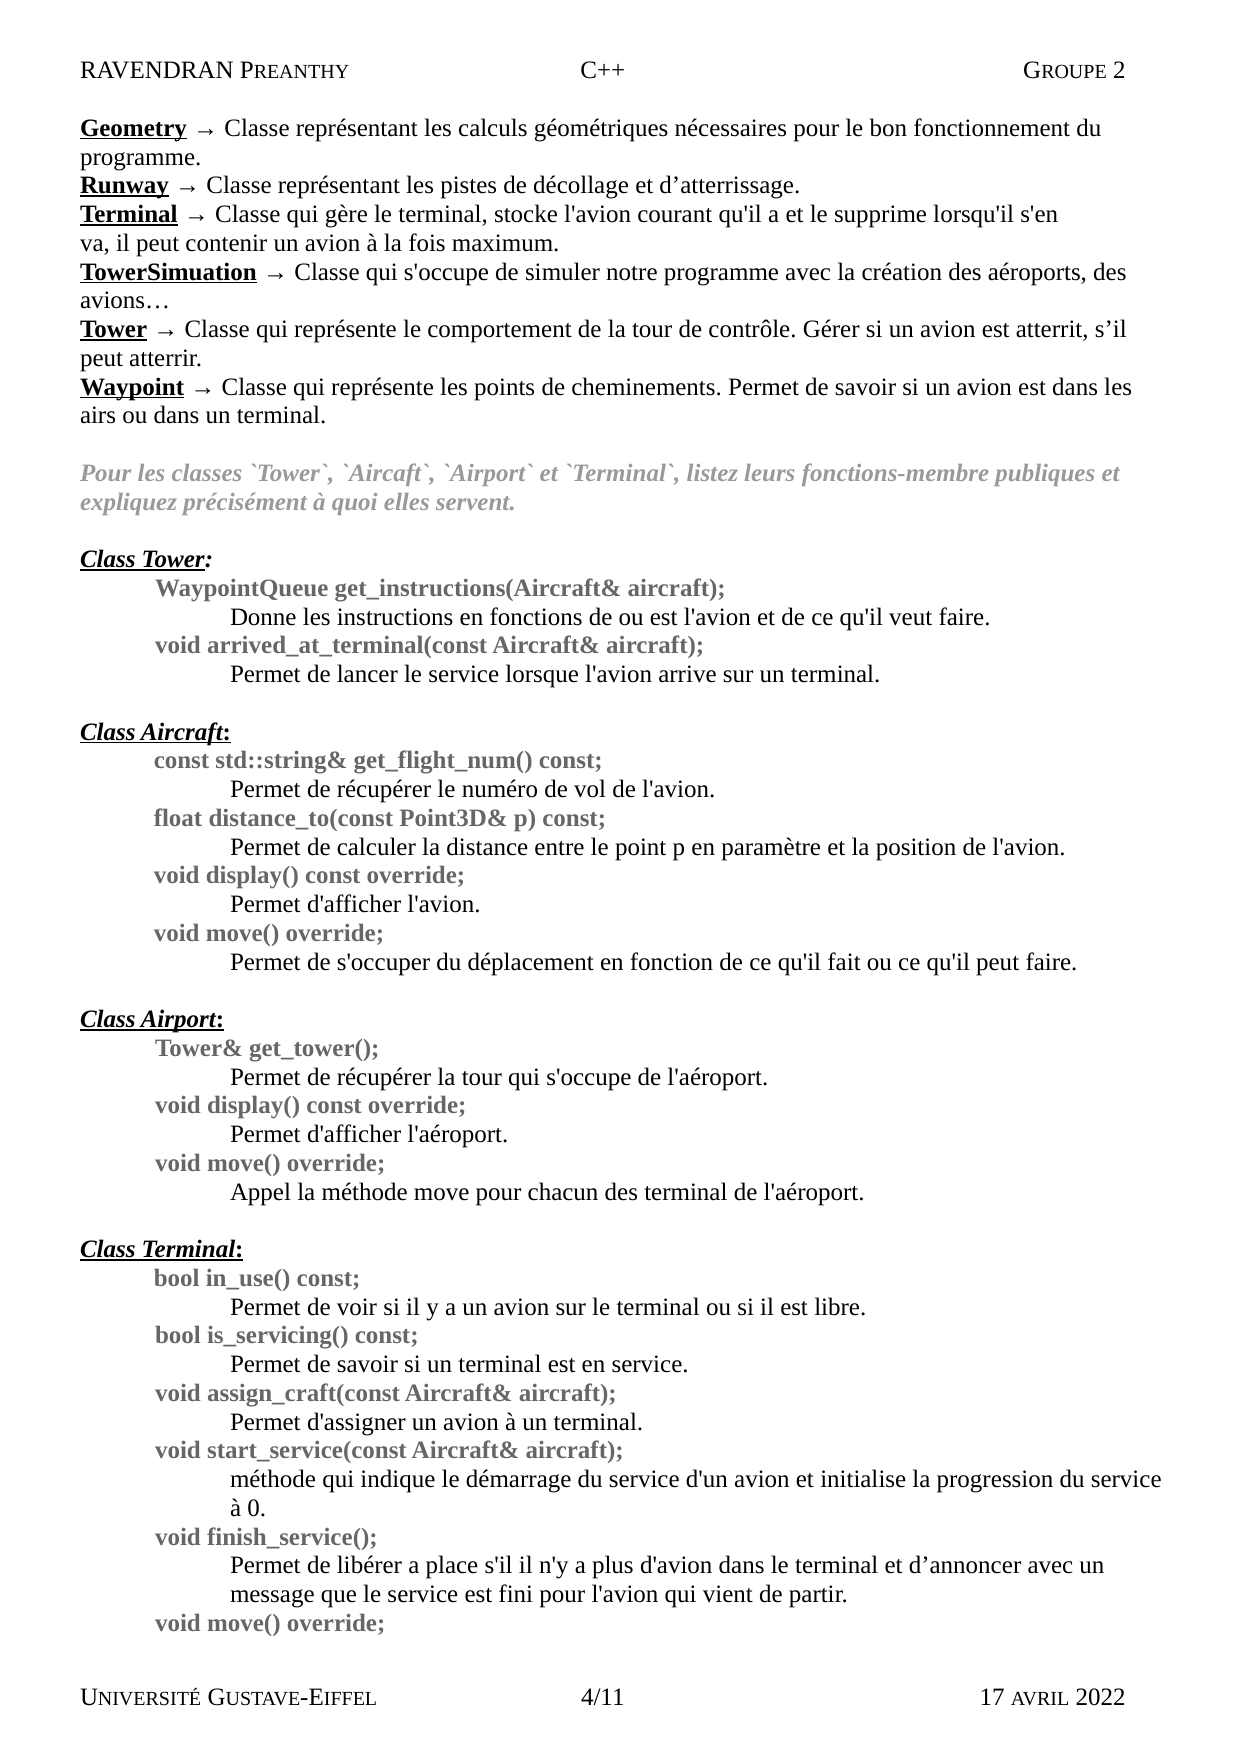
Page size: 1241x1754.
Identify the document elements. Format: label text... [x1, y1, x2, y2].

text TowerSimuation → Classe qui s'occupe de simuler notre programme avec la création des aéroports, des avions… [80, 257, 1166, 314]
text void finish_service(); [80, 1522, 1166, 1550]
text Class Airport: [80, 1004, 1166, 1033]
text Runway → Classe représentant les pistes de décollage et d’atterrissage. [80, 170, 1166, 199]
text Tower& get_tower(); [80, 1033, 1166, 1062]
text Pour les classes `Tower`, `Aircaft`, `Airport` et `Terminal`, listez leurs fonctions-membre publiques et expliquez précisément à quoi elles servent. [80, 458, 1166, 515]
text va, il peut contenir un avion à la fois maximum. [80, 228, 1166, 257]
text Permet de récupérer le numéro de vol de l'avion. [153, 774, 1166, 803]
text float distance_to(const Point3D& p) const; [153, 803, 1166, 832]
text Waypoint → Classe qui représente les points de cheminements. Permet de savoir si un avion est dans les airs ou dans un terminal. [80, 372, 1166, 429]
text Geometry → Classe représentant les calculs géométriques nécessaires pour le bon fonctionnement du programme. [80, 113, 1166, 170]
text Permet d'assigner un avion à un terminal. [80, 1407, 1166, 1435]
text Permet de récupérer la tour qui s'occupe de l'aéroport. [80, 1062, 1166, 1090]
text Permet de voir si il y a un avion sur le terminal ou si il est libre. [80, 1292, 1166, 1320]
text void display() const override; [153, 860, 1166, 889]
text méthode qui indique le démarrage du service d'un avion et initialise la progression du service à 0. [80, 1464, 1166, 1522]
text void move() override; [153, 918, 1166, 947]
text void assign_craft(const Aircraft& aircraft); [80, 1378, 1166, 1407]
text Permet d'afficher l'aéroport. [80, 1119, 1166, 1148]
text void start_service(const Aircraft& aircraft); [80, 1435, 1166, 1464]
text Class Aircraft: [80, 717, 1166, 745]
text Appel la méthode move pour chacun des terminal de l'aéroport. [80, 1177, 1166, 1205]
text Permet de s'occuper du déplacement en fonction de ce qu'il fait ou ce qu'il peut faire. [153, 947, 1166, 975]
text void display() const override; [80, 1090, 1166, 1119]
text Permet de savoir si un terminal est en service. [80, 1349, 1166, 1378]
text bool in_use() const; [153, 1263, 1166, 1292]
text Permet de lancer le service lorsque l'avion arrive sur un terminal. [80, 659, 1166, 688]
text bool is_servicing() const; [80, 1320, 1166, 1349]
text const std::string& get_flight_num() const; [153, 745, 1166, 774]
text Donne les instructions en fonctions de ou est l'avion et de ce qu'il veut faire. [80, 602, 1166, 630]
text void move() override; [80, 1608, 1166, 1637]
text Permet de calculer la distance entre le point p en paramètre et la position de l'avion. [153, 832, 1166, 860]
text Permet de libérer a place s'il il n'y a plus d'avion dans le terminal et d’annoncer avec un message que le service est fini pour l'avion qui vient de partir. [80, 1550, 1166, 1608]
text Class Tower: [80, 544, 1166, 573]
text Tower → Classe qui représente le comportement de la tour de contrôle. Gérer si un avion est atterrit, s’il peut atterrir. [80, 314, 1166, 372]
text Terminal → Classe qui gère le terminal, stocke l'avion courant qu'il a et le supprime lorsqu'il s'en [80, 199, 1166, 228]
text Permet d'afficher l'avion. [153, 889, 1166, 918]
text void move() override; [80, 1148, 1166, 1177]
text WaypointQueue get_instructions(Aircraft& aircraft); [80, 573, 1166, 602]
text void arrived_at_terminal(const Aircraft& aircraft); [80, 630, 1166, 659]
text Class Terminal: [80, 1234, 1166, 1263]
